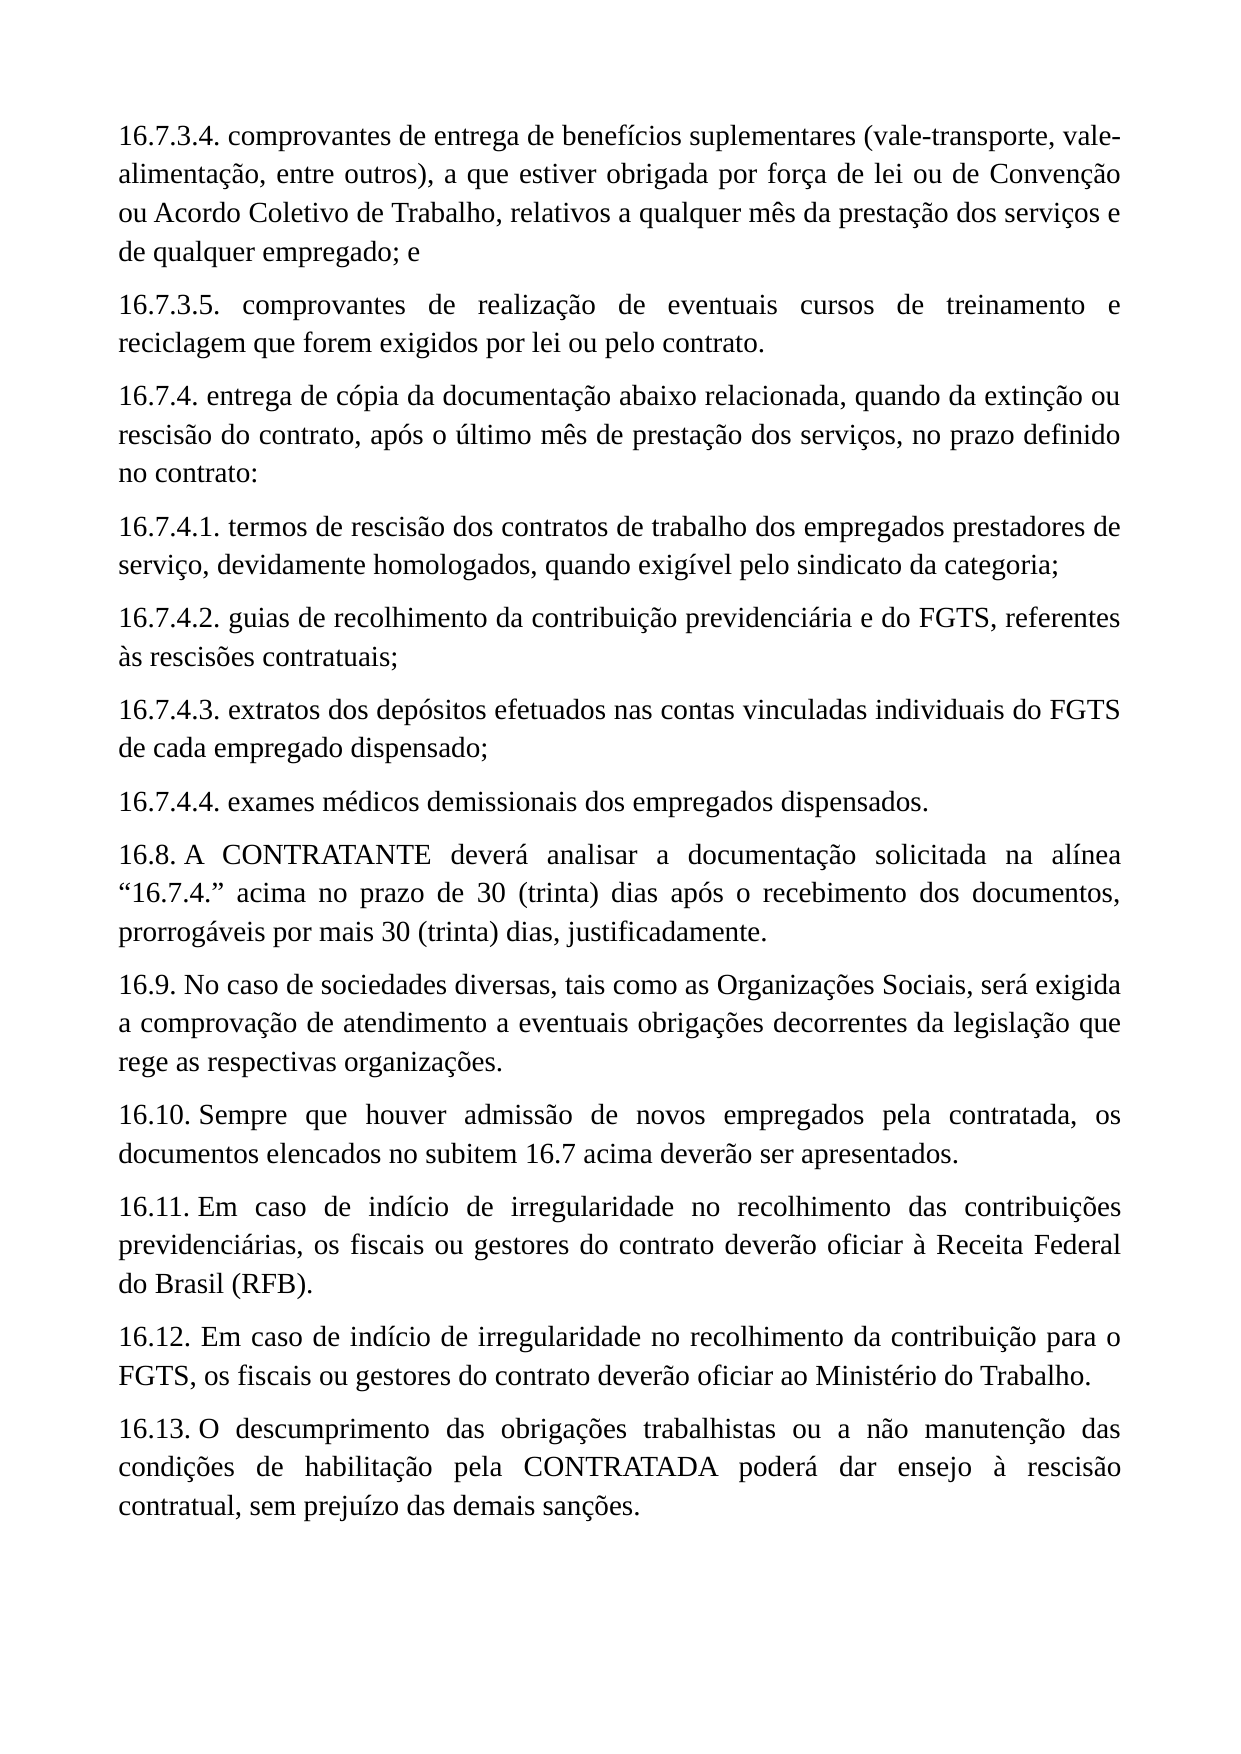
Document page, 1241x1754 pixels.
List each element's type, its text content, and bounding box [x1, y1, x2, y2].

text 16.7.3.5. comprovantes de realização de eventuais cursos de treinamento e reciclagem que forem exigidos por lei ou pelo contrato. [118, 287, 1122, 359]
text 16.8. A CONTRATANTE deverá analisar a documentação solicitada na alínea “16.7.4.” acima no prazo de 30 (trinta) dias após o recebimento dos documentos, prorrogáveis por mais 30 (trinta) dias, justificadamente. [118, 837, 1122, 947]
text 16.9. No caso de sociedades diversas, tais como as Organizações Sociais, será exigida a comprovação de atendimento a eventuais obrigações decorrentes da legislação que rege as respectivas organizações. [118, 967, 1122, 1078]
text 16.7.3.4. comprovantes de entrega de benefícios suplementares (vale-transporte, vale-alimentação, entre outros), a que estiver obrigada por força de lei ou de Convenção ou Acordo Coletivo de Trabalho, relativos a qualquer mês da prestação dos serviços e de qualquer empregado; e [118, 118, 1122, 267]
text 16.13. O descumprimento das obrigações trabalhistas ou a não manutenção das condições de habilitação pela CONTRATADA poderá dar ensejo à rescisão contratual, sem prejuízo das demais sanções. [118, 1411, 1122, 1521]
text 16.12. Em caso de indício de irregularidade no recolhimento da contribuição para o FGTS, os fiscais ou gestores do contrato deverão oficiar ao Ministério do Trabalho. [118, 1319, 1122, 1391]
text 16.11. Em caso de indício de irregularidade no recolhimento das contribuições previdenciárias, os fiscais ou gestores do contrato deverão oficiar à Receita Federal do Brasil (RFB). [118, 1189, 1122, 1299]
text 16.7.4.1. termos de rescisão dos contratos de trabalho dos empregados prestadores de serviço, devidamente homologados, quando exigível pelo sindicato da categoria; [118, 509, 1122, 581]
text 16.10. Sempre que houver admissão de novos empregados pela contratada, os documentos elencados no subitem 16.7 acima deverão ser apresentados. [118, 1097, 1122, 1169]
text 16.7.4.4. exames médicos demissionais dos empregados dispensados. [118, 784, 1122, 817]
text 16.7.4. entrega de cópia da documentação abaixo relacionada, quando da extinção ou rescisão do contrato, após o último mês de prestação dos serviços, no prazo definido no contrato: [118, 378, 1122, 489]
text 16.7.4.3. extratos dos depósitos efetuados nas contas vinculadas individuais do FGTS de cada empregado dispensado; [118, 692, 1122, 764]
text 16.7.4.2. guias de recolhimento da contribuição previdenciária e do FGTS, referentes às rescisões contratuais; [118, 600, 1122, 672]
